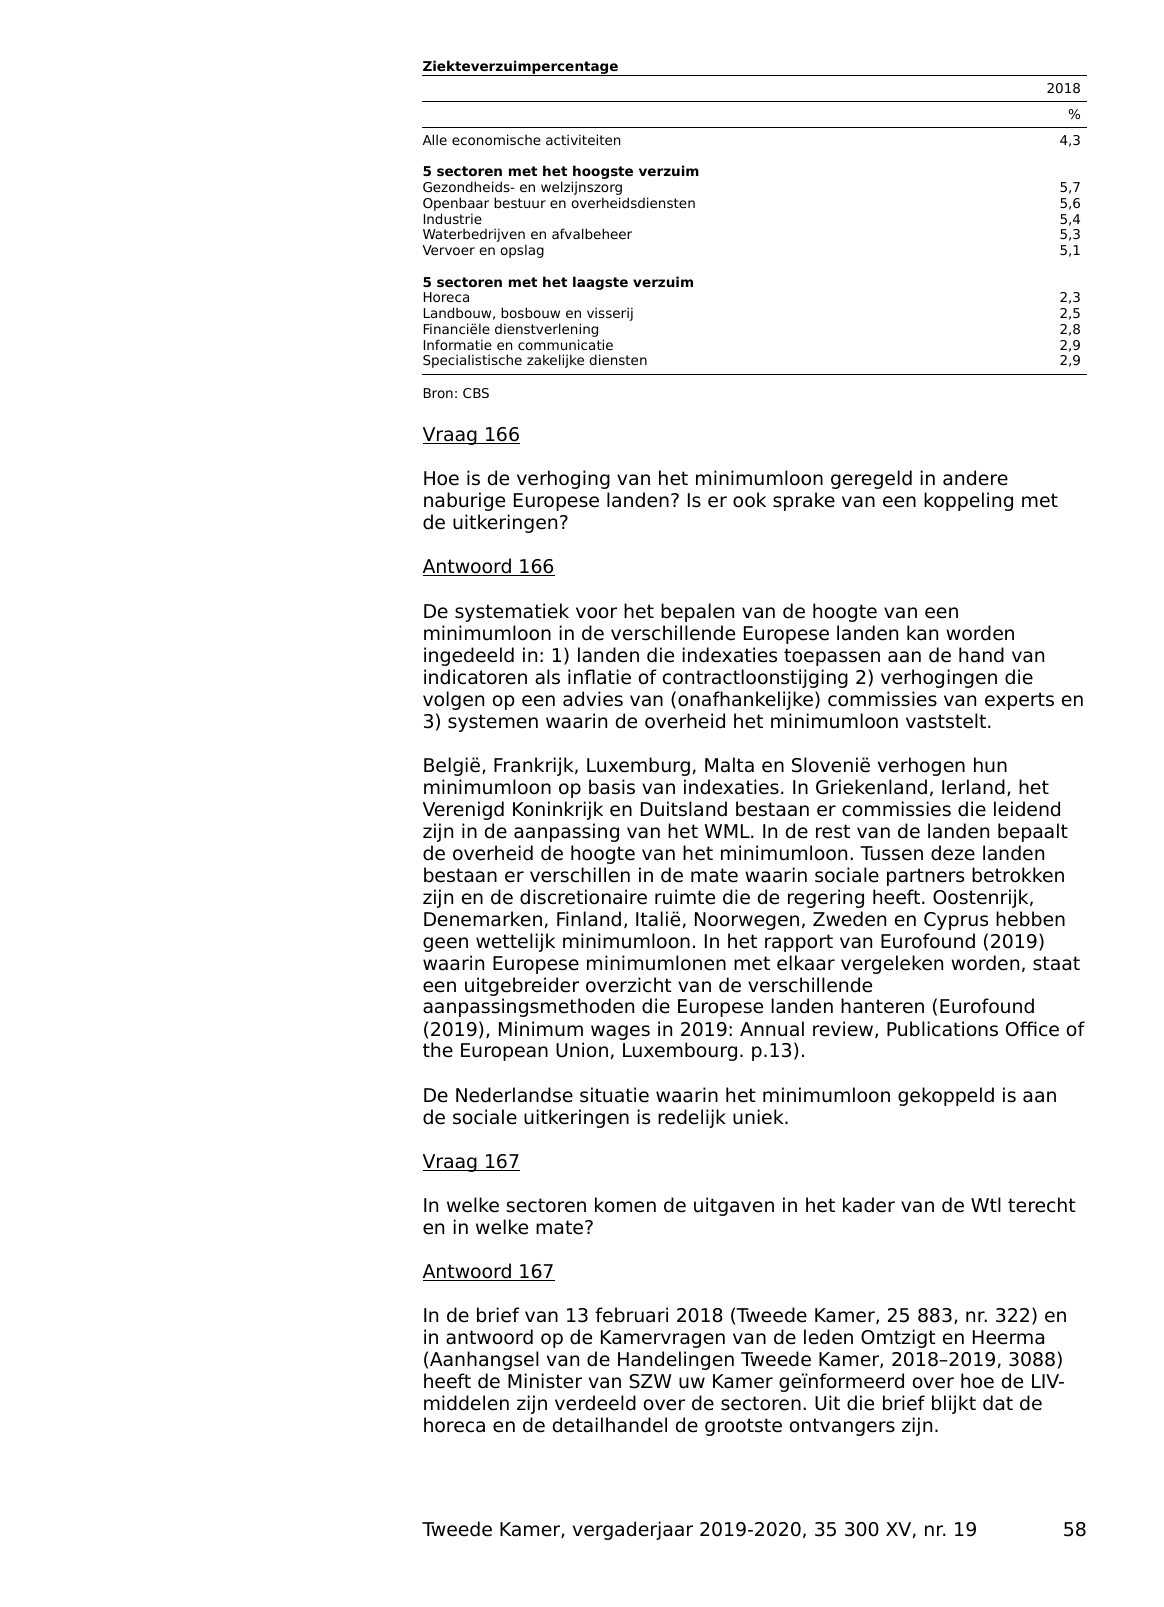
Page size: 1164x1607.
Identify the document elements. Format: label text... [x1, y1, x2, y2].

table_cell [954, 259, 1087, 274]
table_cell 5,7 [954, 180, 1087, 196]
table_cell Landbouw, bosbouw en visserij [422, 306, 954, 322]
table_cell 5,3 [954, 227, 1087, 243]
table_cell 5,1 [954, 243, 1087, 259]
table_cell [422, 76, 954, 101]
text De Nederlandse situatie waarin het minimumloon gekoppeld is aan de sociale uitkeringen is redelijk uniek. [422, 1084, 1087, 1128]
table_header Ziekteverzuimpercentage [422, 59, 1087, 75]
table_cell 2,3 [954, 290, 1087, 306]
table_cell Informatie en communicatie [422, 337, 954, 353]
table_cell Horeca [422, 290, 954, 306]
table_cell Waterbedrijven en afvalbeheer [422, 227, 954, 243]
table_cell Vervoer en opslag [422, 243, 954, 259]
table_cell Specialistische zakelijke diensten [422, 353, 954, 373]
table_cell 4,3 [954, 128, 1087, 148]
table_cell Bron: CBS [422, 375, 1087, 402]
text België, Frankrijk, Luxemburg, Malta en Slovenië verhogen hun minimumloon op basis van indexaties. In Griekenland, Ierland, het Verenigd Koninkrijk en Duitsland bestaan er commissies die leidend zijn in de aanpassing van het WML. In de rest van de landen bepaalt de overheid de hoogte van het minimumloon. Tussen deze landen bestaan er verschillen in de mate waarin sociale partners betrokken zijn en de discretionaire ruimte die de regering heeft. Oostenrijk, Denemarken, Finland, Italië, Noorwegen, Zweden en Cyprus hebben geen wettelijk minimumloon. In het rapport van Eurofound (2019) waarin Europese minimumlonen met elkaar vergeleken worden, staat een uitgebreider overzicht van de verschillende aanpassingsmethoden die Europese landen hanteren (Eurofound (2019), Minimum wages in 2019: Annual review, Publications Office of the European Union, Luxembourg. p.13). [422, 755, 1087, 1062]
table_cell Industrie [422, 211, 954, 227]
table_cell 2018 [954, 76, 1087, 101]
table_cell % [954, 102, 1087, 127]
subtitle Antwoord 167 [422, 1261, 1087, 1283]
table_cell [954, 164, 1087, 180]
table_cell 2,9 [954, 353, 1087, 373]
subtitle Vraag 167 [422, 1151, 1087, 1173]
table_cell 5 sectoren met het hoogste verzuim [422, 164, 954, 180]
table_cell 5,6 [954, 196, 1087, 211]
table_cell 2,5 [954, 306, 1087, 322]
table_cell [954, 149, 1087, 164]
text Hoe is de verhoging van het minimumloon geregeld in andere naburige Europese landen? Is er ook sprake van een koppeling met de uitkeringen? [422, 468, 1087, 534]
subtitle Vraag 166 [422, 424, 1087, 446]
table_cell Openbaar bestuur en overheidsdiensten [422, 196, 954, 211]
table_cell [422, 102, 954, 127]
table_cell 2,9 [954, 337, 1087, 353]
table_cell 2,8 [954, 322, 1087, 337]
table_cell [422, 149, 954, 164]
table_cell [422, 259, 954, 274]
text In welke sectoren komen de uitgaven in het kader van de Wtl terecht en in welke mate? [422, 1195, 1087, 1239]
subtitle Antwoord 166 [422, 556, 1087, 578]
table_cell [954, 274, 1087, 290]
table_cell Alle economische activiteiten [422, 128, 954, 148]
table_cell 5 sectoren met het laagste verzuim [422, 274, 954, 290]
table_cell Gezondheids- en welzijnszorg [422, 180, 954, 196]
text In de brief van 13 februari 2018 (Tweede Kamer, 25 883, nr. 322) en in antwoord op de Kamervragen van de leden Omtzigt en Heerma (Aanhangsel van de Handelingen Tweede Kamer, 2018–2019, 3088) heeft de Minister van SZW uw Kamer geïnformeerd over hoe de LIV- middelen zijn verdeeld over de sectoren. Uit die brief blijkt dat de horeca en de detailhandel de grootste ontvangers zijn. [422, 1305, 1087, 1437]
text De systematiek voor het bepalen van de hoogte van een minimumloon in de verschillende Europese landen kan worden ingedeeld in: 1) landen die indexaties toepassen aan de hand van indicatoren als inflatie of contractloonstijging 2) verhogingen die volgen op een advies van (onafhankelijke) commissies van experts en 3) systemen waarin de overheid het minimumloon vaststelt. [422, 601, 1087, 732]
table_cell 5,4 [954, 211, 1087, 227]
table_cell Financiële dienstverlening [422, 322, 954, 337]
